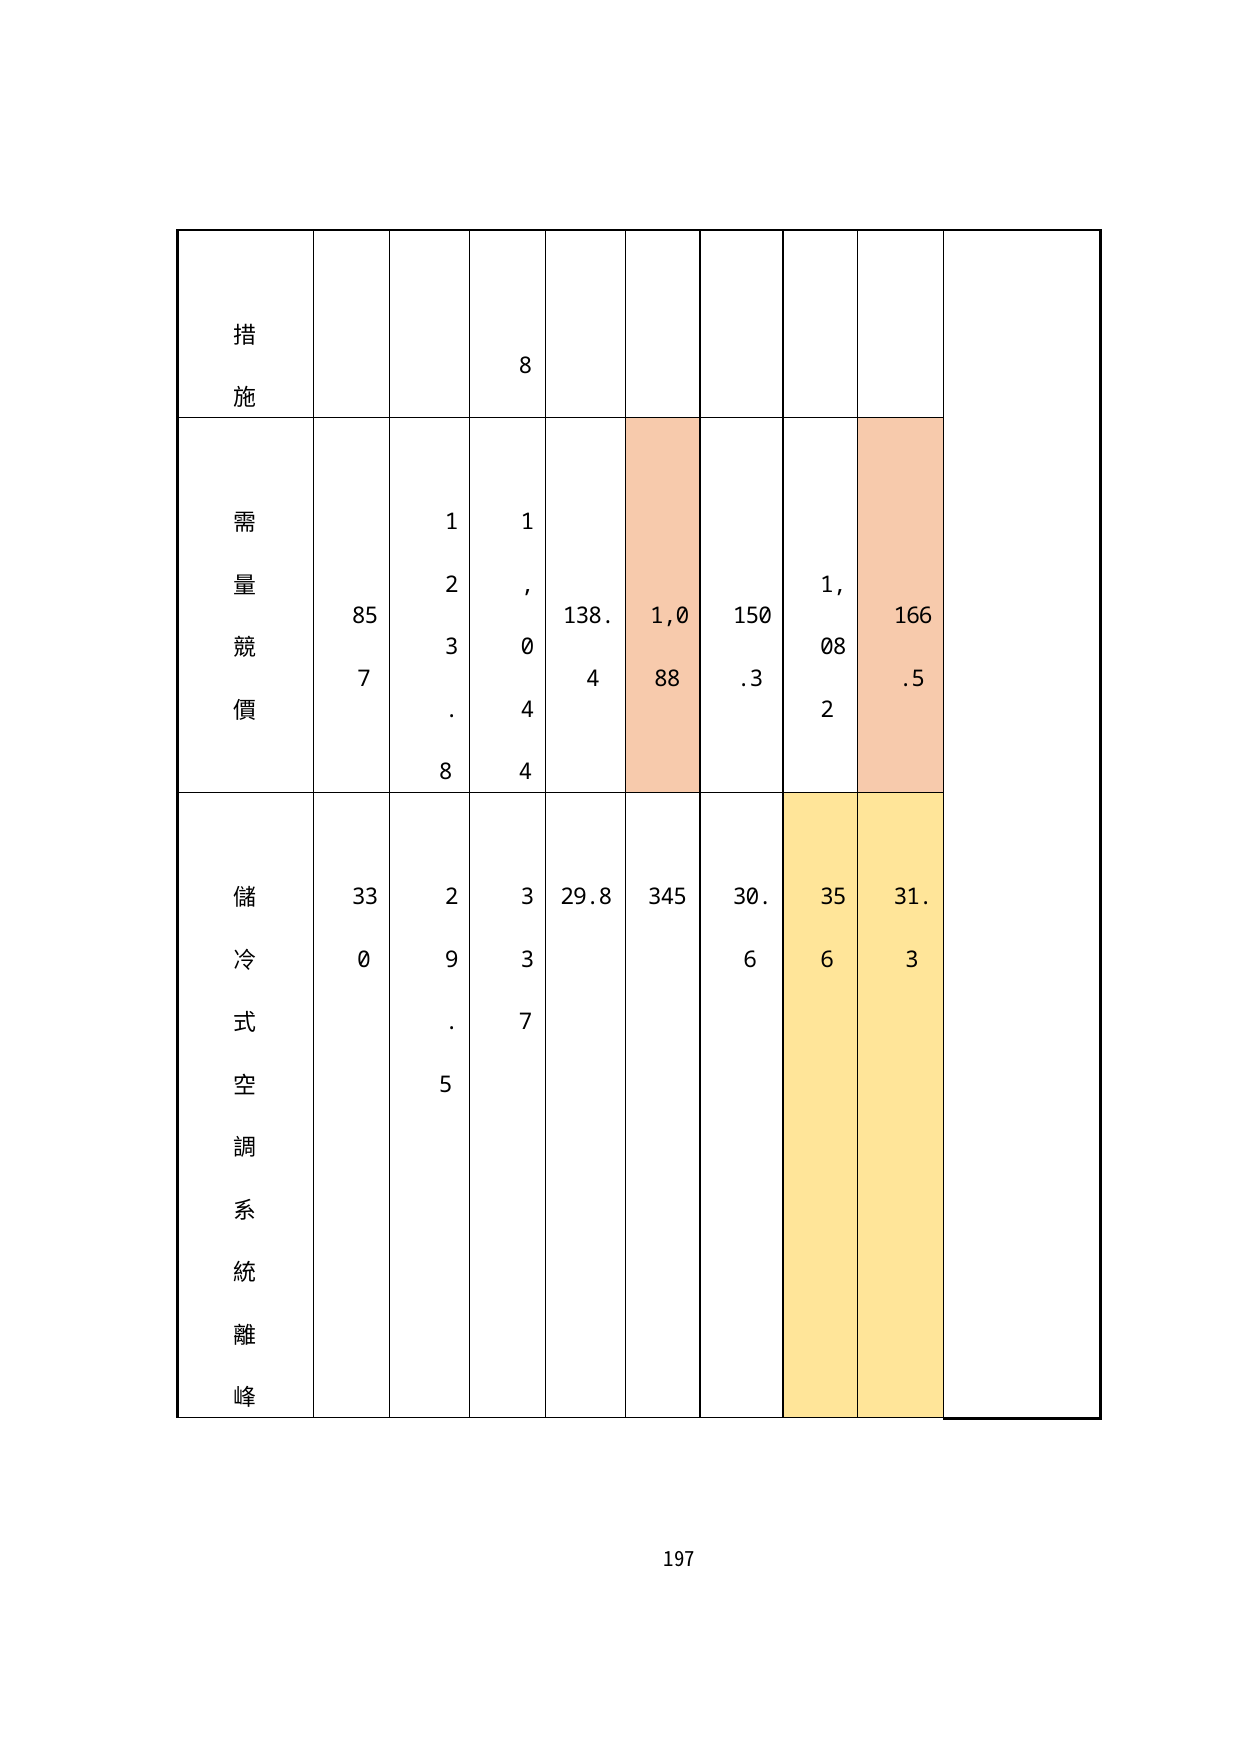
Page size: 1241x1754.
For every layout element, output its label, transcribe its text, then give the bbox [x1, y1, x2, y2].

table_cell 8 [470, 231, 545, 417]
table_cell 31.3 [858, 793, 943, 1417]
table_cell 150.3 [701, 418, 782, 792]
table_cell 儲冷式空調系統離峰 [179, 793, 313, 1417]
table_cell 345 [626, 793, 699, 1417]
table_cell 措施 [179, 231, 313, 417]
table_cell 1,082 [784, 418, 857, 792]
table_cell [314, 231, 389, 417]
table_cell 356 [784, 793, 857, 1417]
table_cell [701, 231, 782, 417]
table_cell [546, 231, 625, 417]
table_cell 337 [470, 793, 545, 1417]
table_cell 138.4 [546, 418, 625, 792]
table_cell 1,088 [626, 418, 699, 792]
table_cell 30.6 [701, 793, 782, 1417]
table_cell 123.8 [390, 418, 469, 792]
table_cell 需量競價 [179, 418, 313, 792]
table_cell [784, 231, 857, 417]
table_cell 1,044 [470, 418, 545, 792]
table_cell 330 [314, 793, 389, 1417]
table_cell [944, 231, 1099, 1417]
table_cell [626, 231, 699, 417]
table_cell [390, 231, 469, 417]
table_cell 29.8 [546, 793, 625, 1417]
table_cell 29.5 [390, 793, 469, 1417]
table_cell 166.5 [858, 418, 943, 792]
table_cell [858, 231, 943, 417]
table_cell 857 [314, 418, 389, 792]
